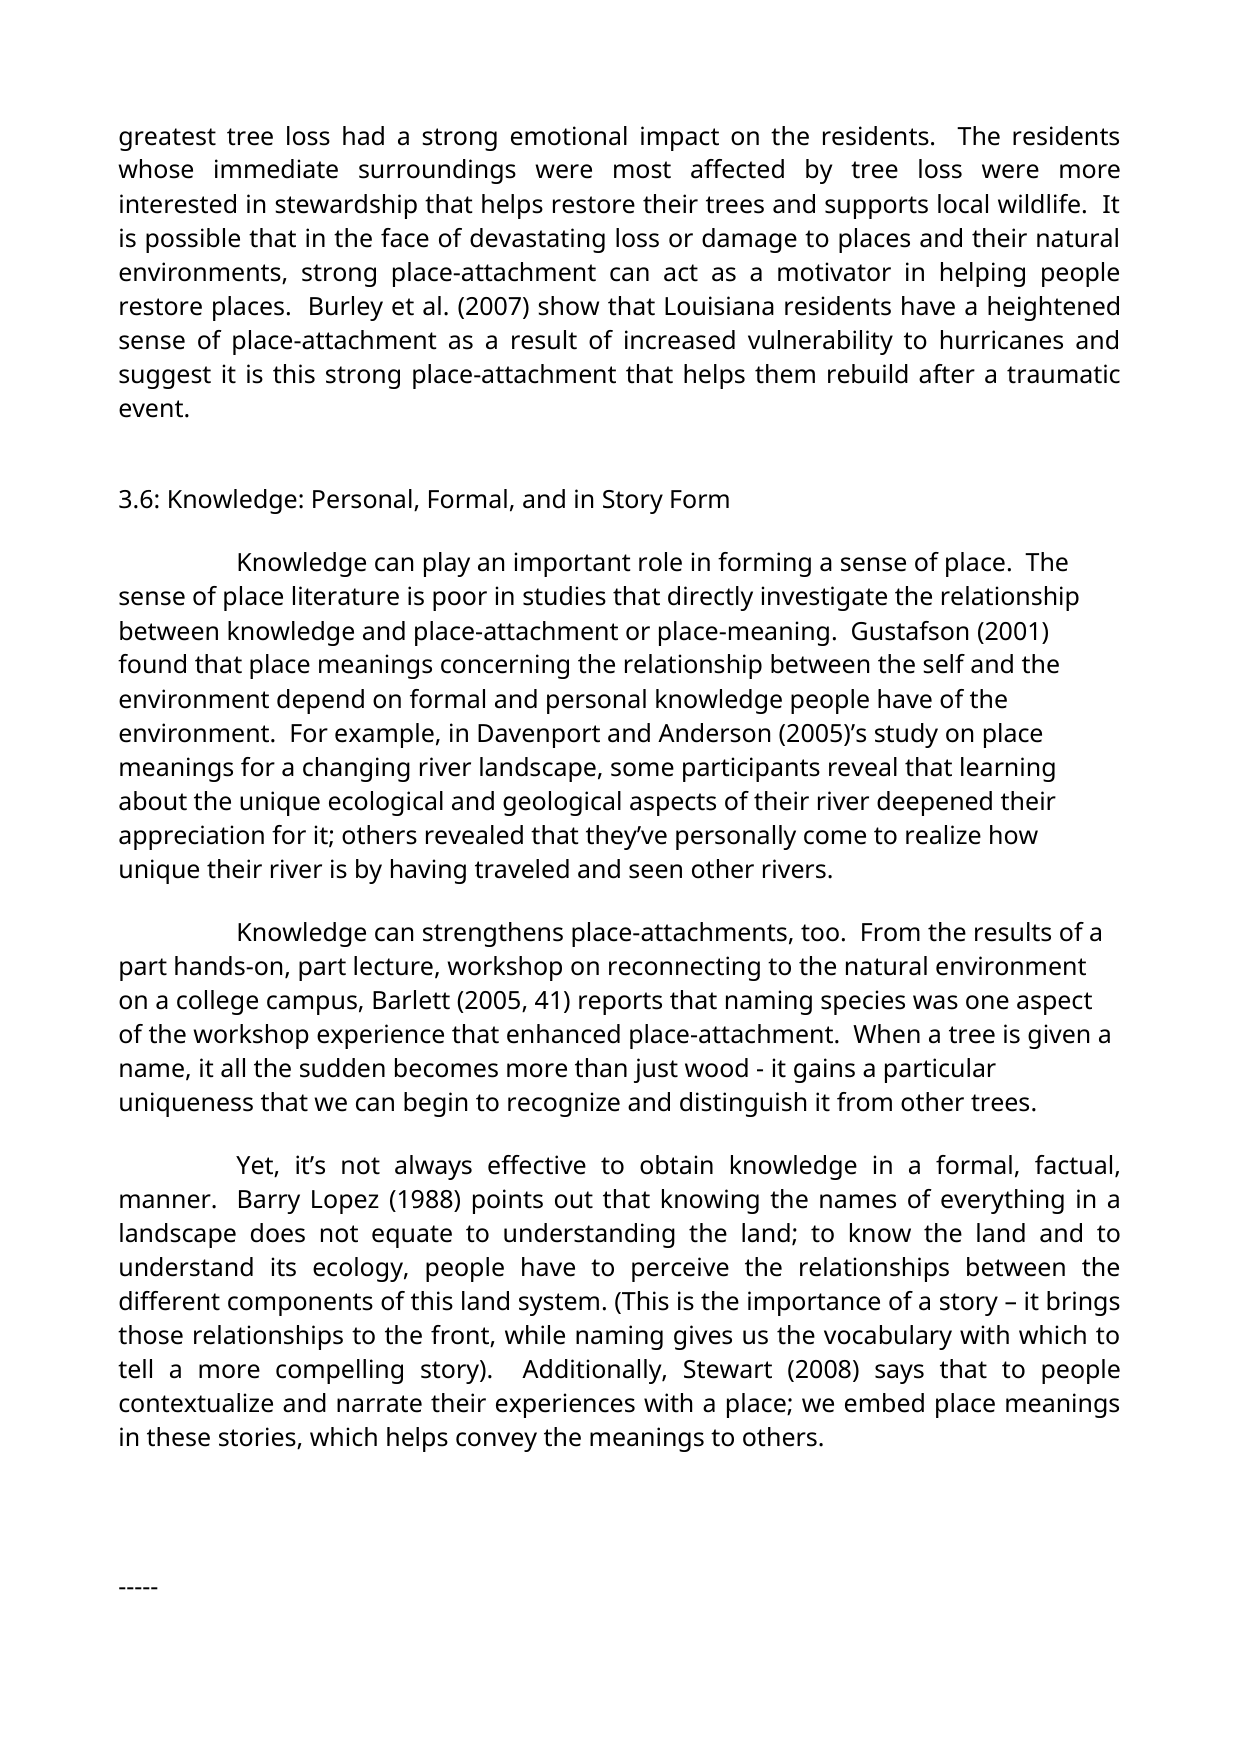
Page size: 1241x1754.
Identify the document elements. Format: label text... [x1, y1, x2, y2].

text ----- [118, 1569, 1122, 1603]
text Yet, it’s not always effective to obtain knowledge in a formal, factual, manner. Barry Lopez (1988) points out that knowing the names of everything in a landscape does not equate to understanding the land; to know the land and to understand its ecology, people have to perceive the relationships between the different components of this land system. (This is the importance of a story – it brings those relationships to the front, while naming gives us the vocabulary with which to tell a more compelling story). Additionally, Stewart (2008) says that to people contextualize and narrate their experiences with a place; we embed place meanings in these stories, which helps convey the meanings to others. [118, 1147, 1122, 1454]
text greatest tree loss had a strong emotional impact on the residents. The residents whose immediate surroundings were most affected by tree loss were more interested in stewardship that helps restore their trees and supports local wildlife. It is possible that in the face of devastating loss or damage to places and their natural environments, strong place-attachment can act as a motivator in helping people restore places. Burley et al. (2007) show that Louisiana residents have a heightened sense of place-attachment as a result of increased vulnerability to hurricanes and suggest it is this strong place-attachment that helps them rebuild after a traumatic event. [118, 118, 1122, 425]
text Knowledge can strengthens place-attachments, too. From the results of a part hands-on, part lecture, workshop on reconnecting to the natural environment on a college campus, Barlett (2005, 41) reports that naming species was one aspect of the workshop experience that enhanced place-attachment. When a tree is given a name, it all the sudden becomes more than just wood - it gains a particular uniqueness that we can begin to recognize and distinguish it from other trees. [118, 914, 1122, 1119]
text Knowledge can play an important role in forming a sense of place. The sense of place literature is poor in studies that directly investigate the relationship between knowledge and place-attachment or place-meaning. Gustafson (2001) found that place meanings concerning the relationship between the self and the environment depend on formal and personal knowledge people have of the environment. For example, in Davenport and Anderson (2005)’s study on place meanings for a changing river landscape, some participants reveal that learning about the unique ecological and geological aspects of their river deepened their appreciation for it; others revealed that they’ve personally come to realize how unique their river is by having traveled and seen other rivers. [118, 545, 1122, 886]
text 3.6: Knowledge: Personal, Formal, and in Story Form [118, 482, 1122, 516]
